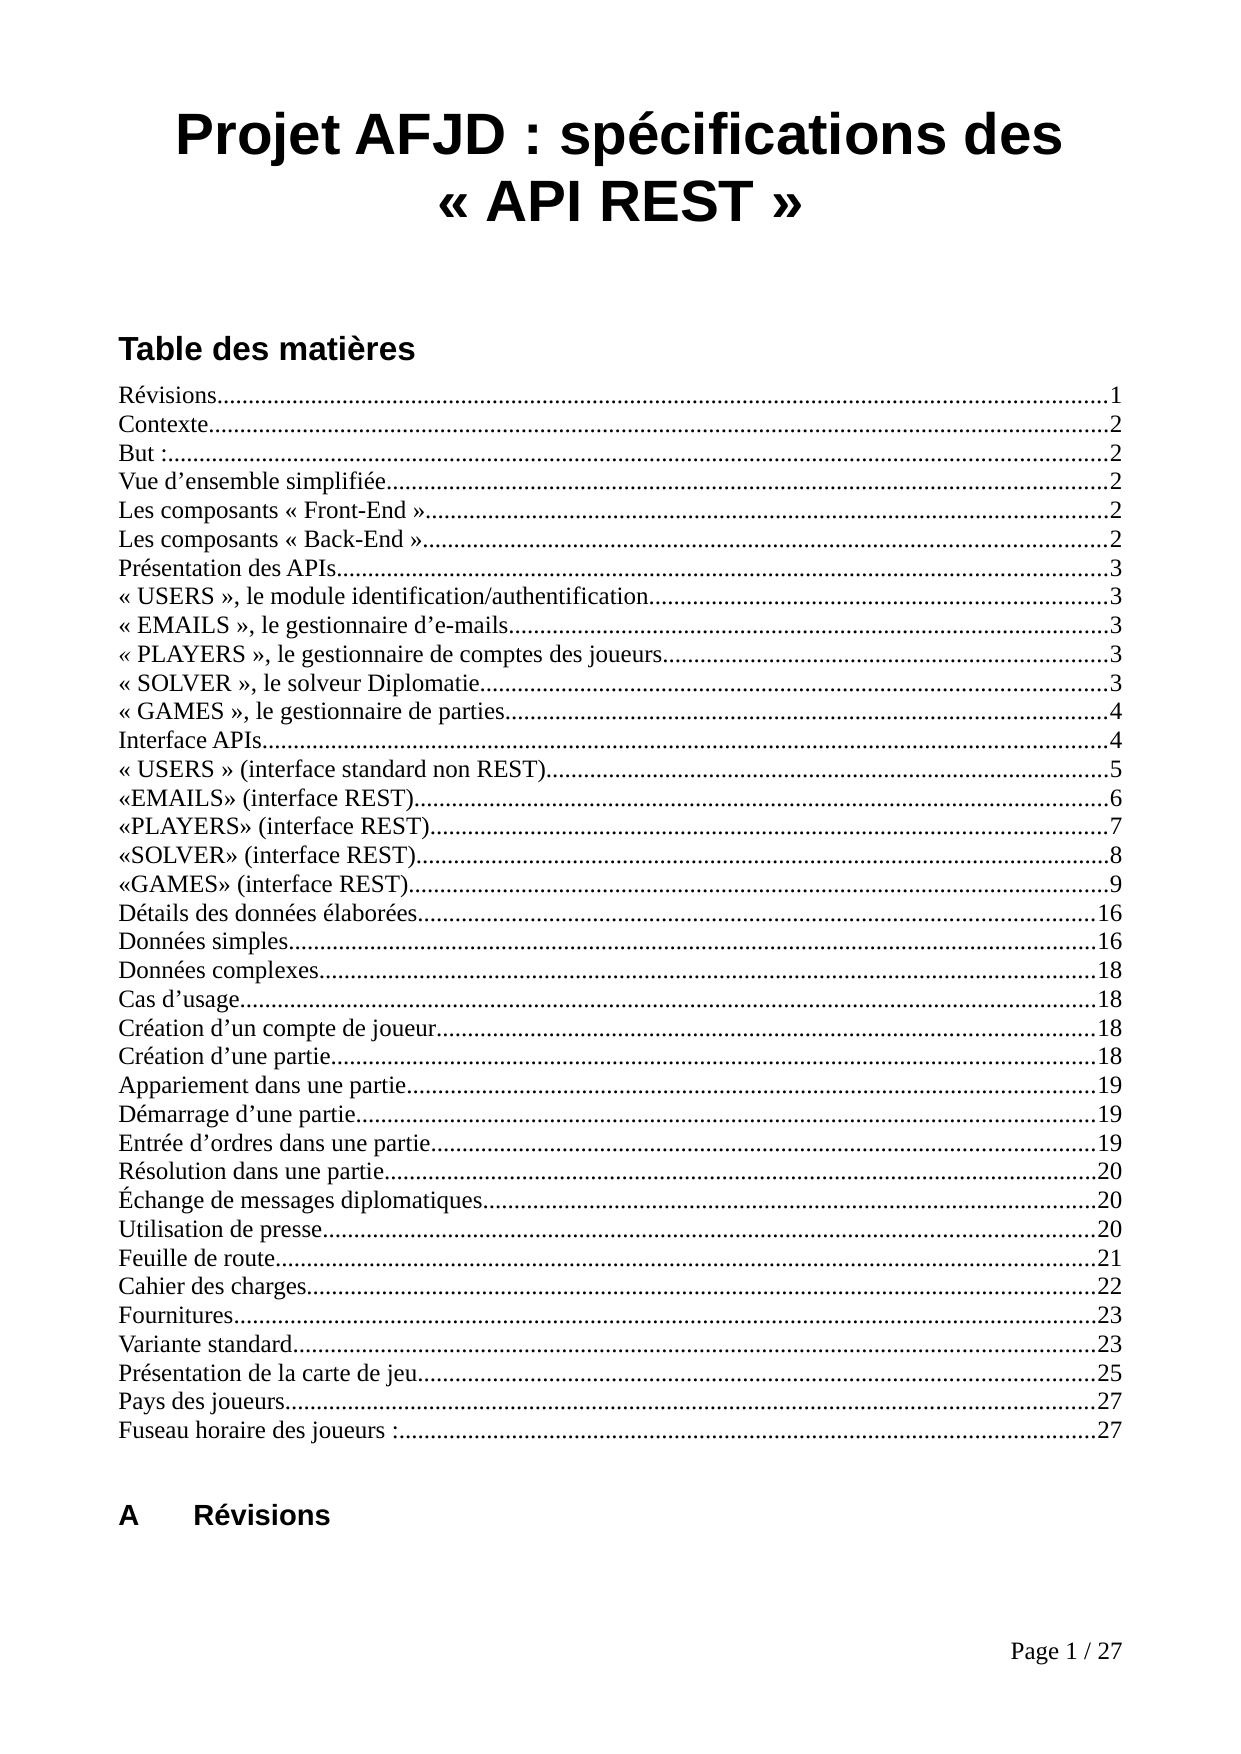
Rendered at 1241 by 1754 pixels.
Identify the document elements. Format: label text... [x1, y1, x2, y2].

subtitle Table des matières [118, 329, 1122, 368]
text Présentation de la carte de jeu 25 [118, 1358, 1122, 1386]
text Fournitures 23 [118, 1300, 1122, 1329]
text Cahier des charges 22 [118, 1271, 1122, 1300]
text Cas d’usage 18 [118, 984, 1122, 1013]
text «EMAILS» (interface REST) 6 [118, 783, 1122, 811]
text Pays des joueurs 27 [118, 1386, 1122, 1415]
subtitle Révisions [118, 1498, 1122, 1531]
text Création d’un compte de joueur 18 [118, 1013, 1122, 1041]
text Données simples 16 [118, 926, 1122, 955]
text Détails des données élaborées 16 [118, 898, 1122, 926]
text « USERS », le module identification/authentification 3 [118, 581, 1122, 610]
text «GAMES» (interface REST) 9 [118, 869, 1122, 898]
text « EMAILS », le gestionnaire d’e-mails 3 [118, 610, 1122, 639]
text Contexte 2 [118, 409, 1122, 438]
text Démarrage d’une partie 19 [118, 1099, 1122, 1128]
text Échange de messages diplomatiques 20 [118, 1185, 1122, 1214]
text Les composants « Back-End » 2 [118, 524, 1122, 553]
text Création d’une partie 18 [118, 1041, 1122, 1070]
text «SOLVER» (interface REST) 8 [118, 840, 1122, 869]
text Données complexes 18 [118, 955, 1122, 984]
text Présentation des APIs 3 [118, 553, 1122, 581]
text Projet AFJD : spécifications des « API REST » [118, 100, 1122, 234]
text Fuseau horaire des joueurs : 27 [118, 1415, 1122, 1444]
text Appariement dans une partie 19 [118, 1070, 1122, 1099]
text Révisions 1 [118, 380, 1122, 409]
text Entrée d’ordres dans une partie 19 [118, 1128, 1122, 1156]
text Variante standard 23 [118, 1329, 1122, 1358]
text « USERS » (interface standard non REST) 5 [118, 754, 1122, 783]
text « GAMES », le gestionnaire de parties 4 [118, 696, 1122, 725]
text Vue d’ensemble simplifiée 2 [118, 466, 1122, 495]
text Utilisation de presse 20 [118, 1214, 1122, 1243]
text Les composants « Front-End » 2 [118, 495, 1122, 524]
text «PLAYERS» (interface REST) 7 [118, 811, 1122, 840]
text Résolution dans une partie 20 [118, 1156, 1122, 1185]
text « SOLVER », le solveur Diplomatie 3 [118, 668, 1122, 696]
text « PLAYERS », le gestionnaire de comptes des joueurs 3 [118, 639, 1122, 668]
text Feuille de route 21 [118, 1243, 1122, 1271]
text Interface APIs 4 [118, 725, 1122, 754]
text But : 2 [118, 438, 1122, 466]
